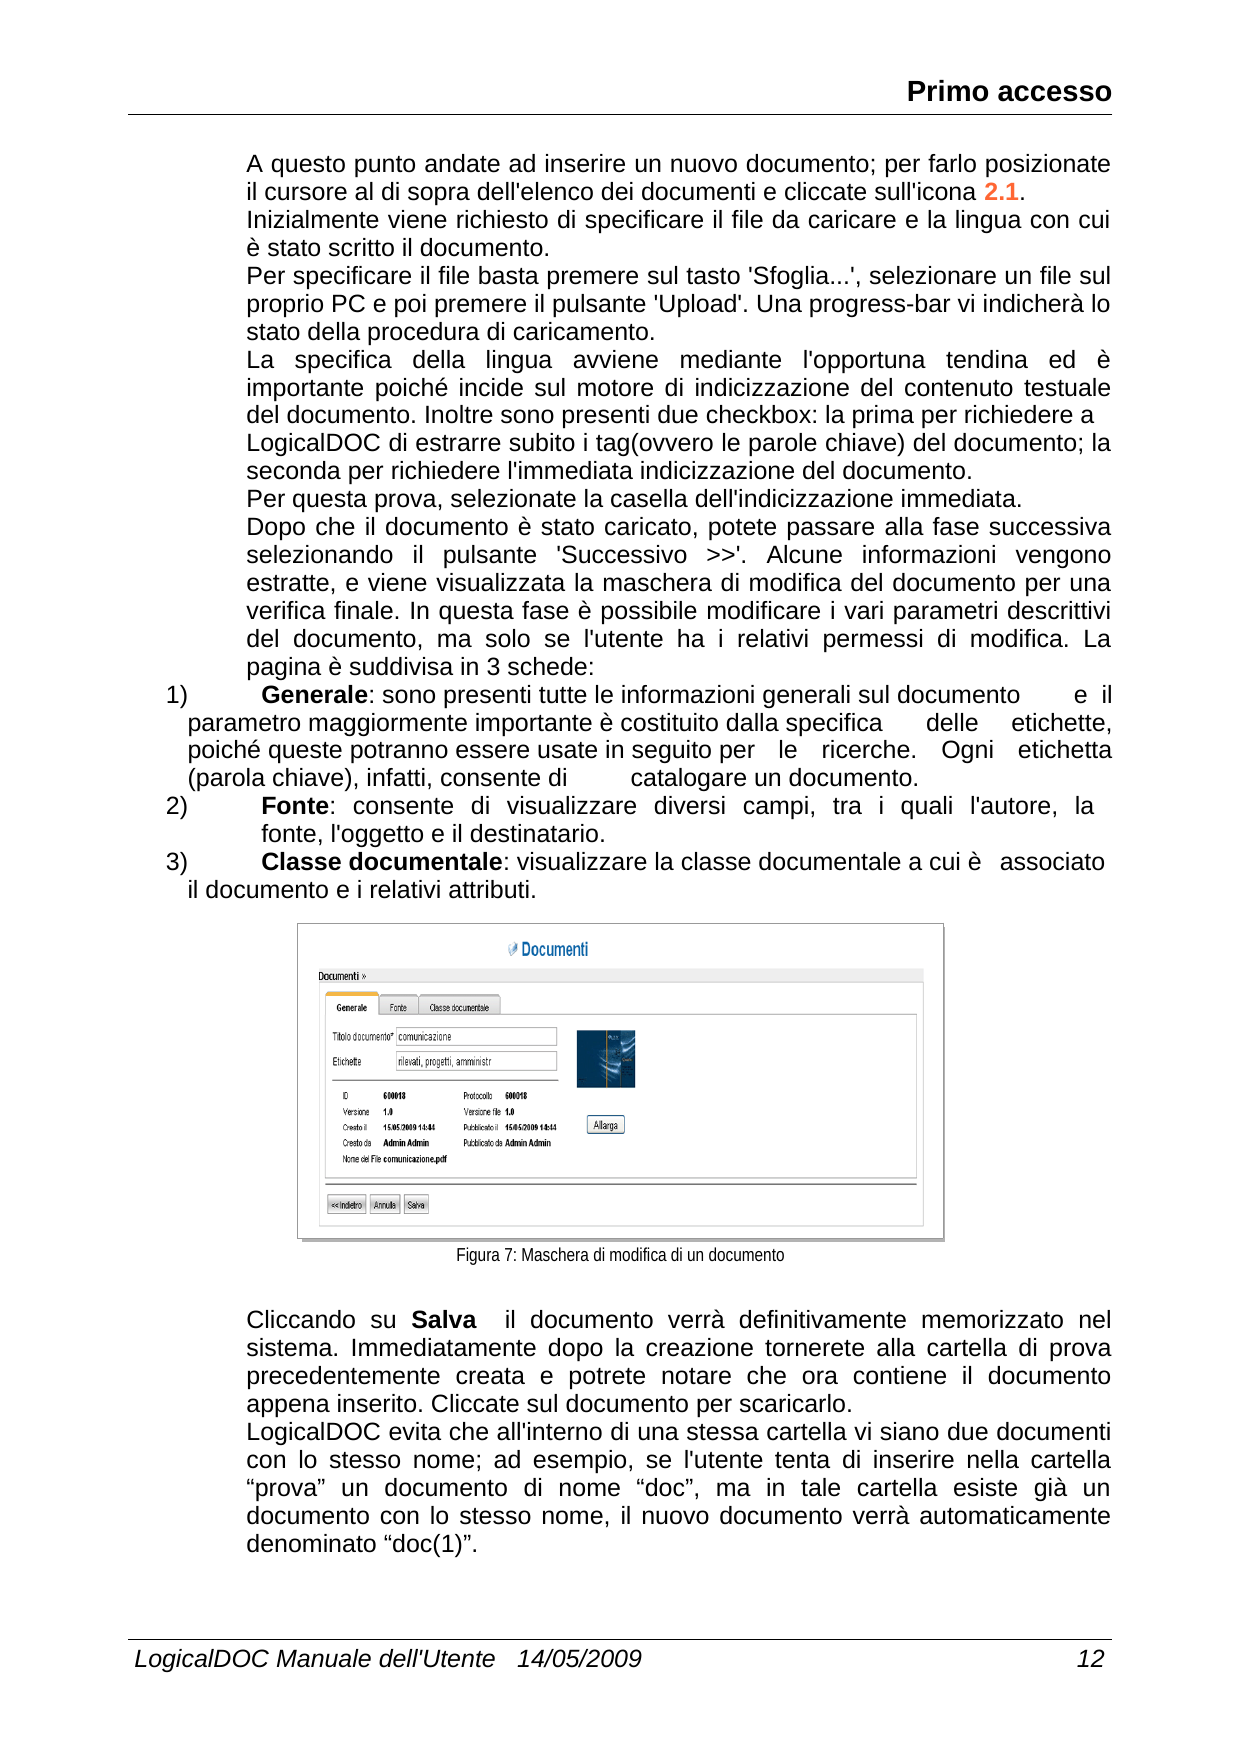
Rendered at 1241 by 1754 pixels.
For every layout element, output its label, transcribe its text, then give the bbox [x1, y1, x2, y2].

text Per questa prova, selezionate la casella dell'indicizzazione immediata. [246, 485, 1112, 513]
text La specifica della lingua avviene mediante l'opportuna tendina ed è importante poiché incide sul motore di indicizzazione del contenuto testuale del documento. Inoltre sono presenti due checkbox: la prima per richiedere a [246, 345, 1112, 429]
text Per specificare il file basta premere sul tasto 'Sfoglia...', selezionare un file sul proprio PC e poi premere il pulsante 'Upload'. Una progress-bar vi indicherà lo stato della procedura di caricamento. [246, 262, 1112, 345]
list Fonte: consente di visualizzare diversi campi, tra i quali l'autore, la fonte, l'oggetto e il destinatario. [166, 792, 1112, 848]
text LogicalDOC evita che all'interno di una stessa cartella vi siano due documenti con lo stesso nome; ad esempio, se l'utente tenta di inserire nella cartella “prova” un documento di nome “doc”, ma in tale cartella esiste già un documento con lo stesso nome, il nuovo documento verrà automaticamente denominato “doc(1)”. [246, 1418, 1112, 1557]
list Generale: sono presenti tutte le informazioni generali sul documento e il parametro maggiormente importante è costituito dalla specifica delle etichette, poiché queste potranno essere usate in seguito per le ricerche. Ogni etichetta (parola chiave), infatti, consente di catalogare un documento. [166, 680, 1112, 792]
text Figura 7: Maschera di modifica di un documento [297, 1239, 943, 1265]
text Cliccando su Salva il documento verrà definitivamente memorizzato nel sistema. Immediatamente dopo la creazione tornerete alla cartella di prova precedentemente creata e potrete notare che ora contiene il documento appena inserito. Cliccate sul documento per scaricarlo. [246, 1306, 1112, 1418]
list Classe documentale: visualizzare la classe documentale a cui è associato il documento e i relativi attributi. [166, 848, 1112, 904]
text Inizialmente viene richiesto di specificare il file da caricare e la lingua con cui è stato scritto il documento. [246, 206, 1112, 262]
text Dopo che il documento è stato caricato, potete passare alla fase successiva selezionando il pulsante 'Successivo >>'. Alcune informazioni vengono estratte, e viene visualizzata la maschera di modifica del documento per una verifica finale. In questa fase è possibile modificare i vari parametri descrittivi del documento, ma solo se l'utente ha i relativi permessi di modifica. La pagina è suddivisa in 3 schede: [246, 513, 1112, 680]
text LogicalDOC di estrarre subito i tag(ovvero le parole chiave) del documento; la seconda per richiedere l'immediata indicizzazione del documento. [246, 429, 1112, 485]
text A questo punto andate ad inserire un nuovo documento; per farlo posizionate il cursore al di sopra dell'elenco dei documenti e cliccate sull'icona 2.1. [246, 150, 1112, 206]
